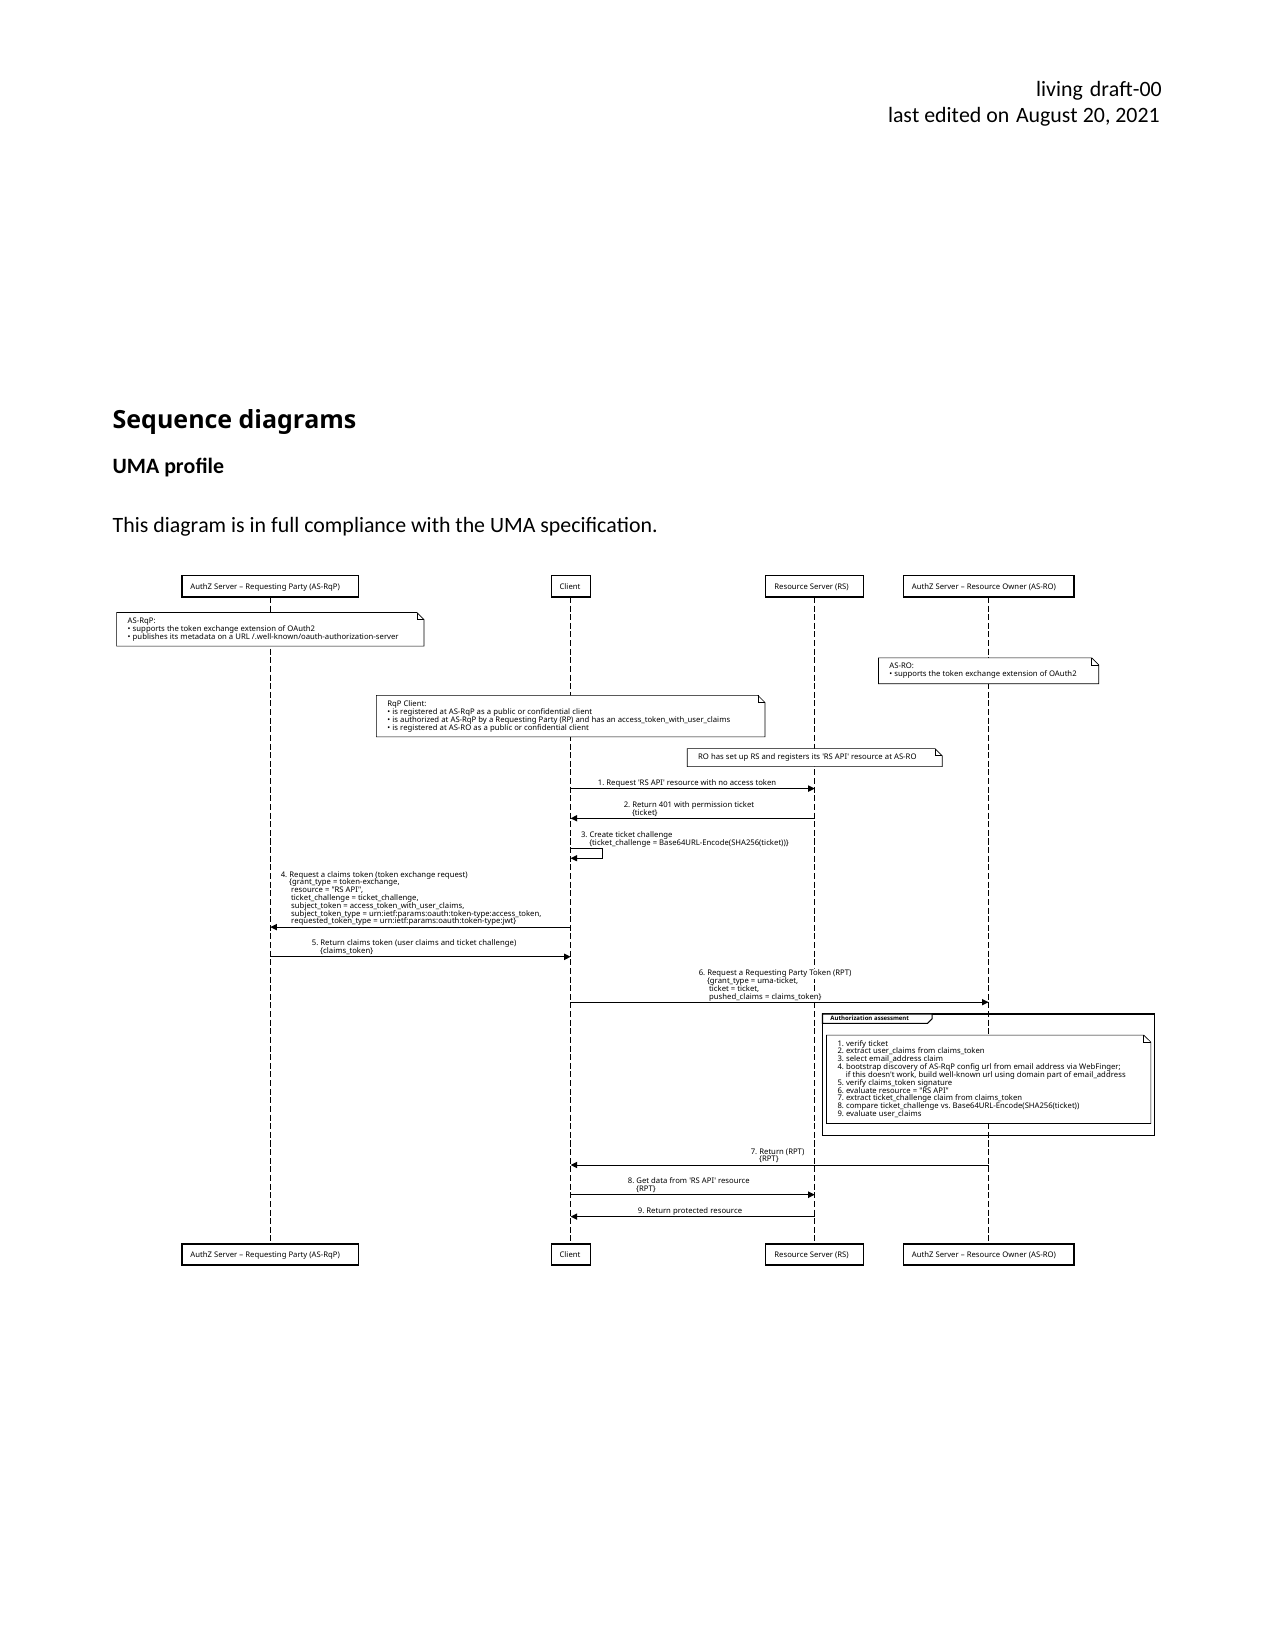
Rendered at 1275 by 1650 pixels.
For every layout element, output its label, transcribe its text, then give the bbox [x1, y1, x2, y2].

text UMA profile [112, 452, 1162, 478]
text Sequence diagrams [112, 402, 1162, 436]
text This diagram is in full compliance with the UMA specification. [112, 511, 1162, 538]
